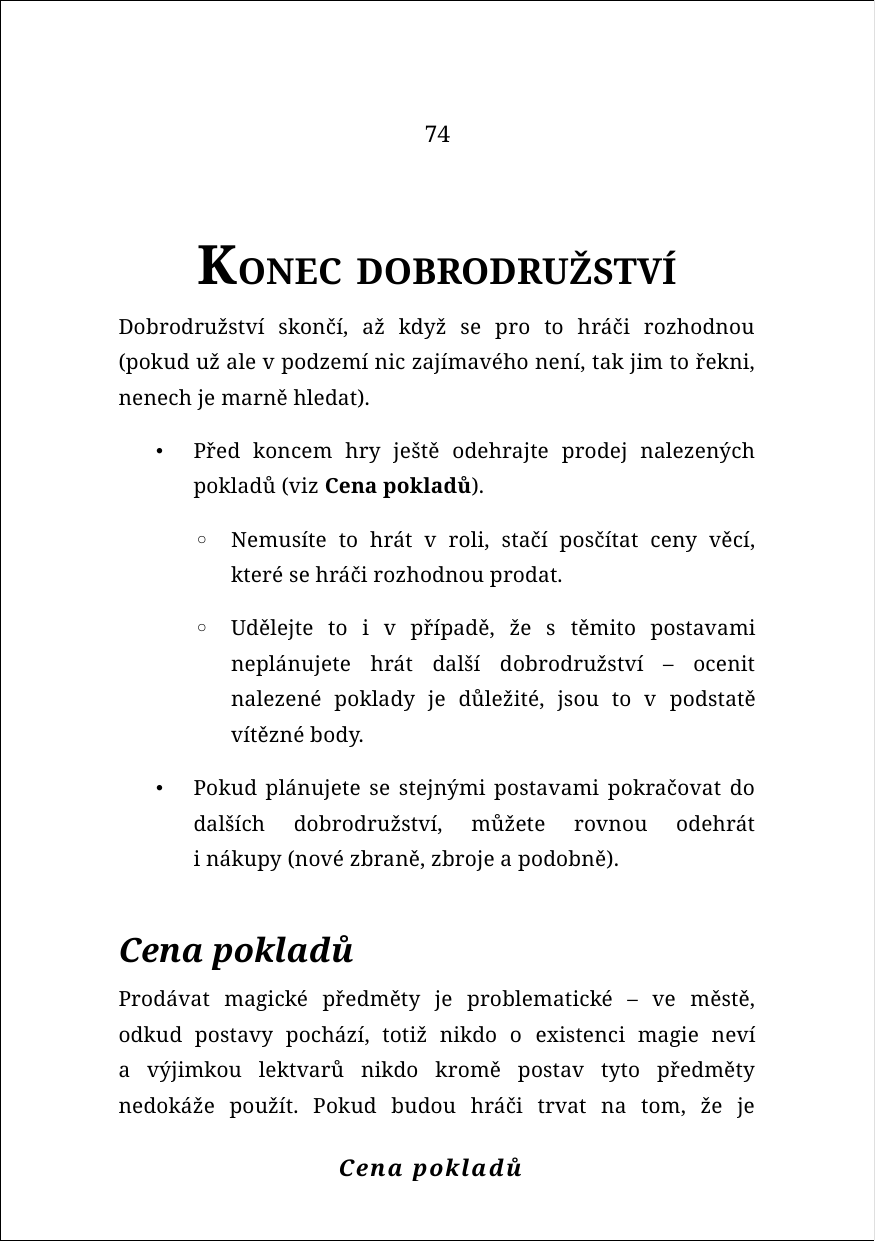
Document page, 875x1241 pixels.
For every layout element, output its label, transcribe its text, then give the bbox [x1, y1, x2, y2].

text Prodávat magické předměty je problematické – ve městě, odkud postavy pochází, totiž nikdo o⁠ existenci magie neví a⁠ výjimkou lektvarů nikdo kromě postav tyto předměty nedokáže použít. Pokud budou hráči trvat na tom, že je [118, 984, 756, 1119]
subtitle Cena pokladů [118, 927, 756, 973]
text Dobrodružství skončí, až když se pro to hráči rozhodnou (pokud už ale v⁠ podzemí nic zajímavého není, tak jim to řekni, nenech je marně hledat). [118, 312, 756, 411]
list Udělejte to i⁠ v⁠ případě, že s⁠ těmito postavami neplánujete hrát další dobrodružství – ocenit nalezené poklady je důležité, jsou to v⁠ podstatě vítězné body. [193, 613, 756, 748]
subtitle Konec dobrodružství [118, 226, 756, 300]
list Před koncem hry ještě odehrajte prodej nalezených pokladů (viz Cena pokladů). [156, 436, 756, 500]
list Nemusíte to hrát v⁠ roli, stačí posčítat ceny věcí, které se hráči rozhodnou prodat. [193, 525, 756, 589]
list Pokud plánujete se stejnými postavami pokračovat do dalších dobrodružství, můžete rovnou odehrát i⁠ nákupy (nové zbraně, zbroje a podobně). [156, 773, 756, 873]
